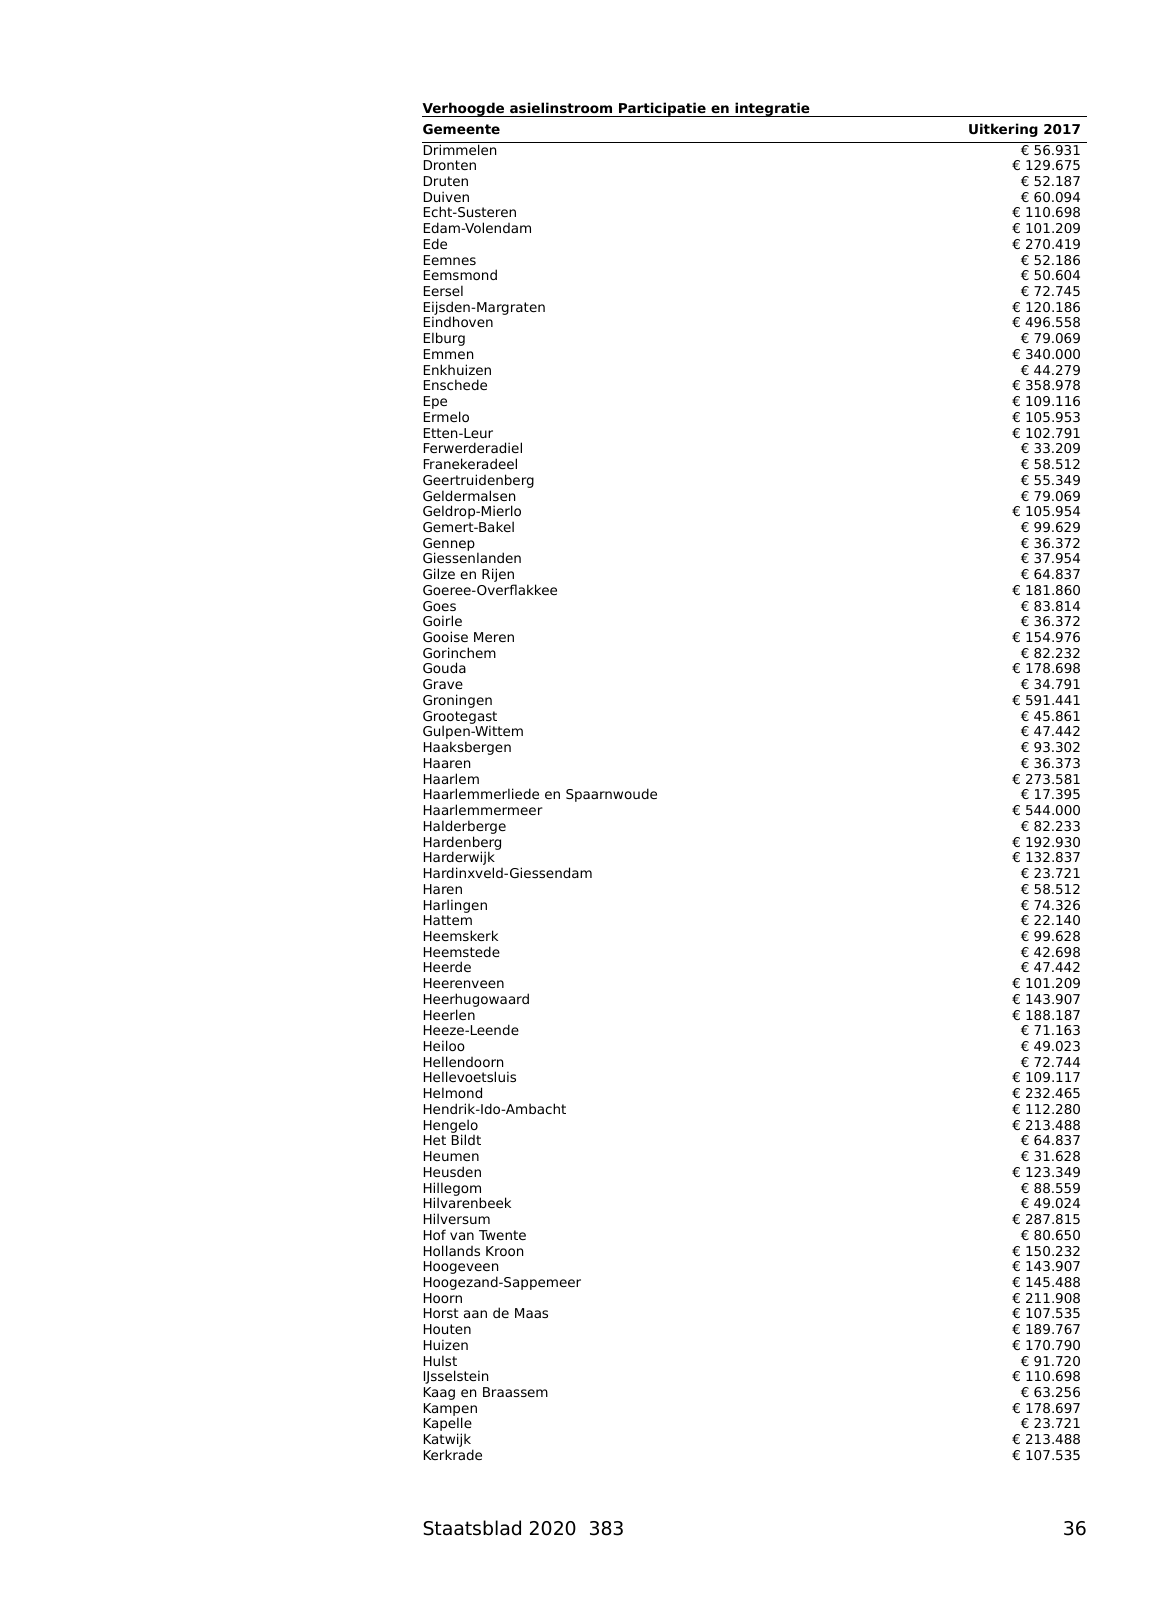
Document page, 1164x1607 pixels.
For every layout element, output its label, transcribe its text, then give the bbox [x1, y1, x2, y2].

table_cell Hilversum [422, 1212, 754, 1228]
table_cell € 143.907 [754, 992, 1087, 1007]
table_cell Hendrik-Ido-Ambacht [422, 1102, 754, 1117]
table_cell € 123.349 [754, 1165, 1087, 1180]
table_cell Heemstede [422, 945, 754, 960]
table_cell € 110.698 [754, 205, 1087, 221]
table_cell Heerhugowaard [422, 992, 754, 1007]
table_cell € 129.675 [754, 158, 1087, 174]
table_cell Helmond [422, 1086, 754, 1102]
table_cell Grave [422, 677, 754, 693]
table_cell Enschede [422, 378, 754, 394]
table_cell € 52.187 [754, 174, 1087, 189]
table_cell Hoogeveen [422, 1259, 754, 1275]
table_cell Uitkering 2017 [754, 117, 1087, 142]
table_cell Duiven [422, 190, 754, 205]
table_cell € 105.953 [754, 410, 1087, 425]
table_cell € 287.815 [754, 1212, 1087, 1228]
table_cell € 47.442 [754, 960, 1087, 976]
table_cell € 72.744 [754, 1055, 1087, 1070]
table_cell € 178.697 [754, 1401, 1087, 1416]
table_cell € 188.187 [754, 1008, 1087, 1023]
table_cell € 358.978 [754, 378, 1087, 394]
table_cell € 101.209 [754, 976, 1087, 992]
table_cell Hardenberg [422, 834, 754, 850]
table_cell € 99.628 [754, 929, 1087, 944]
table_cell Goirle [422, 614, 754, 630]
table_cell Eijsden-Margraten [422, 300, 754, 315]
table_cell Haren [422, 882, 754, 897]
table_cell Hardinxveld-Giessendam [422, 866, 754, 882]
table_cell Hollands Kroon [422, 1243, 754, 1259]
table_cell Gouda [422, 661, 754, 677]
table_cell Ferwerderadiel [422, 441, 754, 457]
table_cell € 107.535 [754, 1448, 1087, 1463]
table_cell Halderberge [422, 819, 754, 834]
table_cell Heerlen [422, 1008, 754, 1023]
table_cell Huizen [422, 1338, 754, 1353]
table_cell Heerde [422, 960, 754, 976]
table_cell Druten [422, 174, 754, 189]
table_cell Hellevoetsluis [422, 1070, 754, 1086]
table_cell € 82.232 [754, 646, 1087, 661]
table_cell Kapelle [422, 1416, 754, 1432]
table_cell Heeze-Leende [422, 1023, 754, 1039]
table_cell € 45.861 [754, 709, 1087, 724]
table_cell Heusden [422, 1165, 754, 1180]
table_cell € 44.279 [754, 363, 1087, 378]
table_cell Echt-Susteren [422, 205, 754, 221]
table_cell € 79.069 [754, 488, 1087, 504]
table_cell Haarlem [422, 771, 754, 787]
table_cell Gemeente [422, 117, 754, 142]
table_cell € 23.721 [754, 1416, 1087, 1432]
table_cell Hillegom [422, 1180, 754, 1196]
table_cell Haarlemmermeer [422, 803, 754, 819]
table_cell € 23.721 [754, 866, 1087, 882]
table_cell Gennep [422, 536, 754, 551]
table_cell Dronten [422, 158, 754, 174]
table_cell Geldermalsen [422, 488, 754, 504]
table_cell Goes [422, 599, 754, 614]
table_cell Heiloo [422, 1039, 754, 1054]
table_cell € 99.629 [754, 520, 1087, 536]
table_cell € 42.698 [754, 945, 1087, 960]
table_cell Kaag en Braassem [422, 1385, 754, 1401]
table_cell € 91.720 [754, 1354, 1087, 1369]
table_cell € 49.024 [754, 1196, 1087, 1212]
table_cell Edam-Volendam [422, 221, 754, 237]
table_cell Katwijk [422, 1432, 754, 1448]
table_cell € 36.373 [754, 756, 1087, 771]
table_cell € 109.116 [754, 394, 1087, 410]
table_cell Kerkrade [422, 1448, 754, 1463]
table_cell € 47.442 [754, 724, 1087, 740]
table_cell € 192.930 [754, 834, 1087, 850]
table_cell € 181.860 [754, 583, 1087, 598]
table_cell € 56.931 [754, 143, 1087, 158]
table_cell Heumen [422, 1149, 754, 1165]
table_cell Gulpen-Wittem [422, 724, 754, 740]
table_cell Heerenveen [422, 976, 754, 992]
table_cell Hengelo [422, 1118, 754, 1133]
table_cell Haarlemmerliede en Spaarnwoude [422, 787, 754, 803]
table_cell € 36.372 [754, 536, 1087, 551]
table_cell Geldrop-Mierlo [422, 504, 754, 520]
table_cell € 273.581 [754, 771, 1087, 787]
table_cell € 79.069 [754, 331, 1087, 347]
table_cell € 50.604 [754, 268, 1087, 284]
table_cell € 49.023 [754, 1039, 1087, 1054]
table_cell Geertruidenberg [422, 473, 754, 488]
table_cell € 189.767 [754, 1322, 1087, 1338]
table_cell € 544.000 [754, 803, 1087, 819]
table_cell Etten-Leur [422, 425, 754, 441]
table_cell € 31.628 [754, 1149, 1087, 1165]
table_cell € 37.954 [754, 551, 1087, 567]
table_cell Eindhoven [422, 315, 754, 331]
table_cell Gilze en Rijen [422, 567, 754, 583]
table_cell € 63.256 [754, 1385, 1087, 1401]
table_cell Hoogezand-Sappemeer [422, 1275, 754, 1291]
table_cell € 93.302 [754, 740, 1087, 756]
table_cell Hof van Twente [422, 1228, 754, 1243]
table_cell € 36.372 [754, 614, 1087, 630]
table_cell € 232.465 [754, 1086, 1087, 1102]
table_cell € 496.558 [754, 315, 1087, 331]
table_cell Eersel [422, 284, 754, 299]
table_cell € 64.837 [754, 567, 1087, 583]
table_cell Eemsmond [422, 268, 754, 284]
table_cell € 83.814 [754, 599, 1087, 614]
table_cell € 112.280 [754, 1102, 1087, 1117]
table_cell € 213.488 [754, 1118, 1087, 1133]
table_cell Eemnes [422, 253, 754, 268]
table_cell Hattem [422, 913, 754, 929]
table_cell € 211.908 [754, 1291, 1087, 1306]
table_cell € 80.650 [754, 1228, 1087, 1243]
table_cell Hoorn [422, 1291, 754, 1306]
table_cell € 88.559 [754, 1180, 1087, 1196]
table_cell € 55.349 [754, 473, 1087, 488]
table_cell Haaren [422, 756, 754, 771]
table_cell Grootegast [422, 709, 754, 724]
table_cell Groningen [422, 693, 754, 708]
table_cell € 33.209 [754, 441, 1087, 457]
table_cell € 132.837 [754, 850, 1087, 866]
table_cell Giessenlanden [422, 551, 754, 567]
table_cell € 34.791 [754, 677, 1087, 693]
table_cell Harderwijk [422, 850, 754, 866]
table_cell € 591.441 [754, 693, 1087, 708]
table_cell € 170.790 [754, 1338, 1087, 1353]
table_cell € 22.140 [754, 913, 1087, 929]
table_cell € 154.976 [754, 630, 1087, 646]
table_cell Hulst [422, 1354, 754, 1369]
table_cell Gemert-Bakel [422, 520, 754, 536]
table_cell € 58.512 [754, 457, 1087, 473]
table_cell Epe [422, 394, 754, 410]
table_cell Franekeradeel [422, 457, 754, 473]
table_cell € 340.000 [754, 347, 1087, 362]
table_cell € 64.837 [754, 1133, 1087, 1149]
table_cell € 107.535 [754, 1306, 1087, 1322]
table_cell Kampen [422, 1401, 754, 1416]
table_cell Hellendoorn [422, 1055, 754, 1070]
table_cell € 145.488 [754, 1275, 1087, 1291]
table_cell € 270.419 [754, 237, 1087, 252]
table_cell Haaksbergen [422, 740, 754, 756]
table_cell € 17.395 [754, 787, 1087, 803]
table_cell € 110.698 [754, 1369, 1087, 1385]
table_cell € 109.117 [754, 1070, 1087, 1086]
table_cell € 71.163 [754, 1023, 1087, 1039]
table_cell € 72.745 [754, 284, 1087, 299]
table_cell € 52.186 [754, 253, 1087, 268]
table_cell Horst aan de Maas [422, 1306, 754, 1322]
table_cell Gorinchem [422, 646, 754, 661]
table_cell € 143.907 [754, 1259, 1087, 1275]
table_cell € 74.326 [754, 897, 1087, 913]
table_cell IJsselstein [422, 1369, 754, 1385]
table_cell Harlingen [422, 897, 754, 913]
table_cell € 178.698 [754, 661, 1087, 677]
table_cell € 105.954 [754, 504, 1087, 520]
table_cell € 102.791 [754, 425, 1087, 441]
table_cell Gooise Meren [422, 630, 754, 646]
table_cell Goeree-Overflakkee [422, 583, 754, 598]
table_cell € 82.233 [754, 819, 1087, 834]
table_cell Elburg [422, 331, 754, 347]
table_cell € 213.488 [754, 1432, 1087, 1448]
table_cell Houten [422, 1322, 754, 1338]
table_cell Drimmelen [422, 143, 754, 158]
table_cell € 120.186 [754, 300, 1087, 315]
table_cell Ede [422, 237, 754, 252]
table_cell Enkhuizen [422, 363, 754, 378]
table_header Verhoogde asielinstroom Participatie en integratie [422, 100, 1087, 116]
table_cell € 150.232 [754, 1243, 1087, 1259]
table_cell Emmen [422, 347, 754, 362]
table_cell Heemskerk [422, 929, 754, 944]
table_cell € 58.512 [754, 882, 1087, 897]
table_cell € 60.094 [754, 190, 1087, 205]
table_cell Hilvarenbeek [422, 1196, 754, 1212]
table_cell Ermelo [422, 410, 754, 425]
table_cell Het Bildt [422, 1133, 754, 1149]
table_cell € 101.209 [754, 221, 1087, 237]
